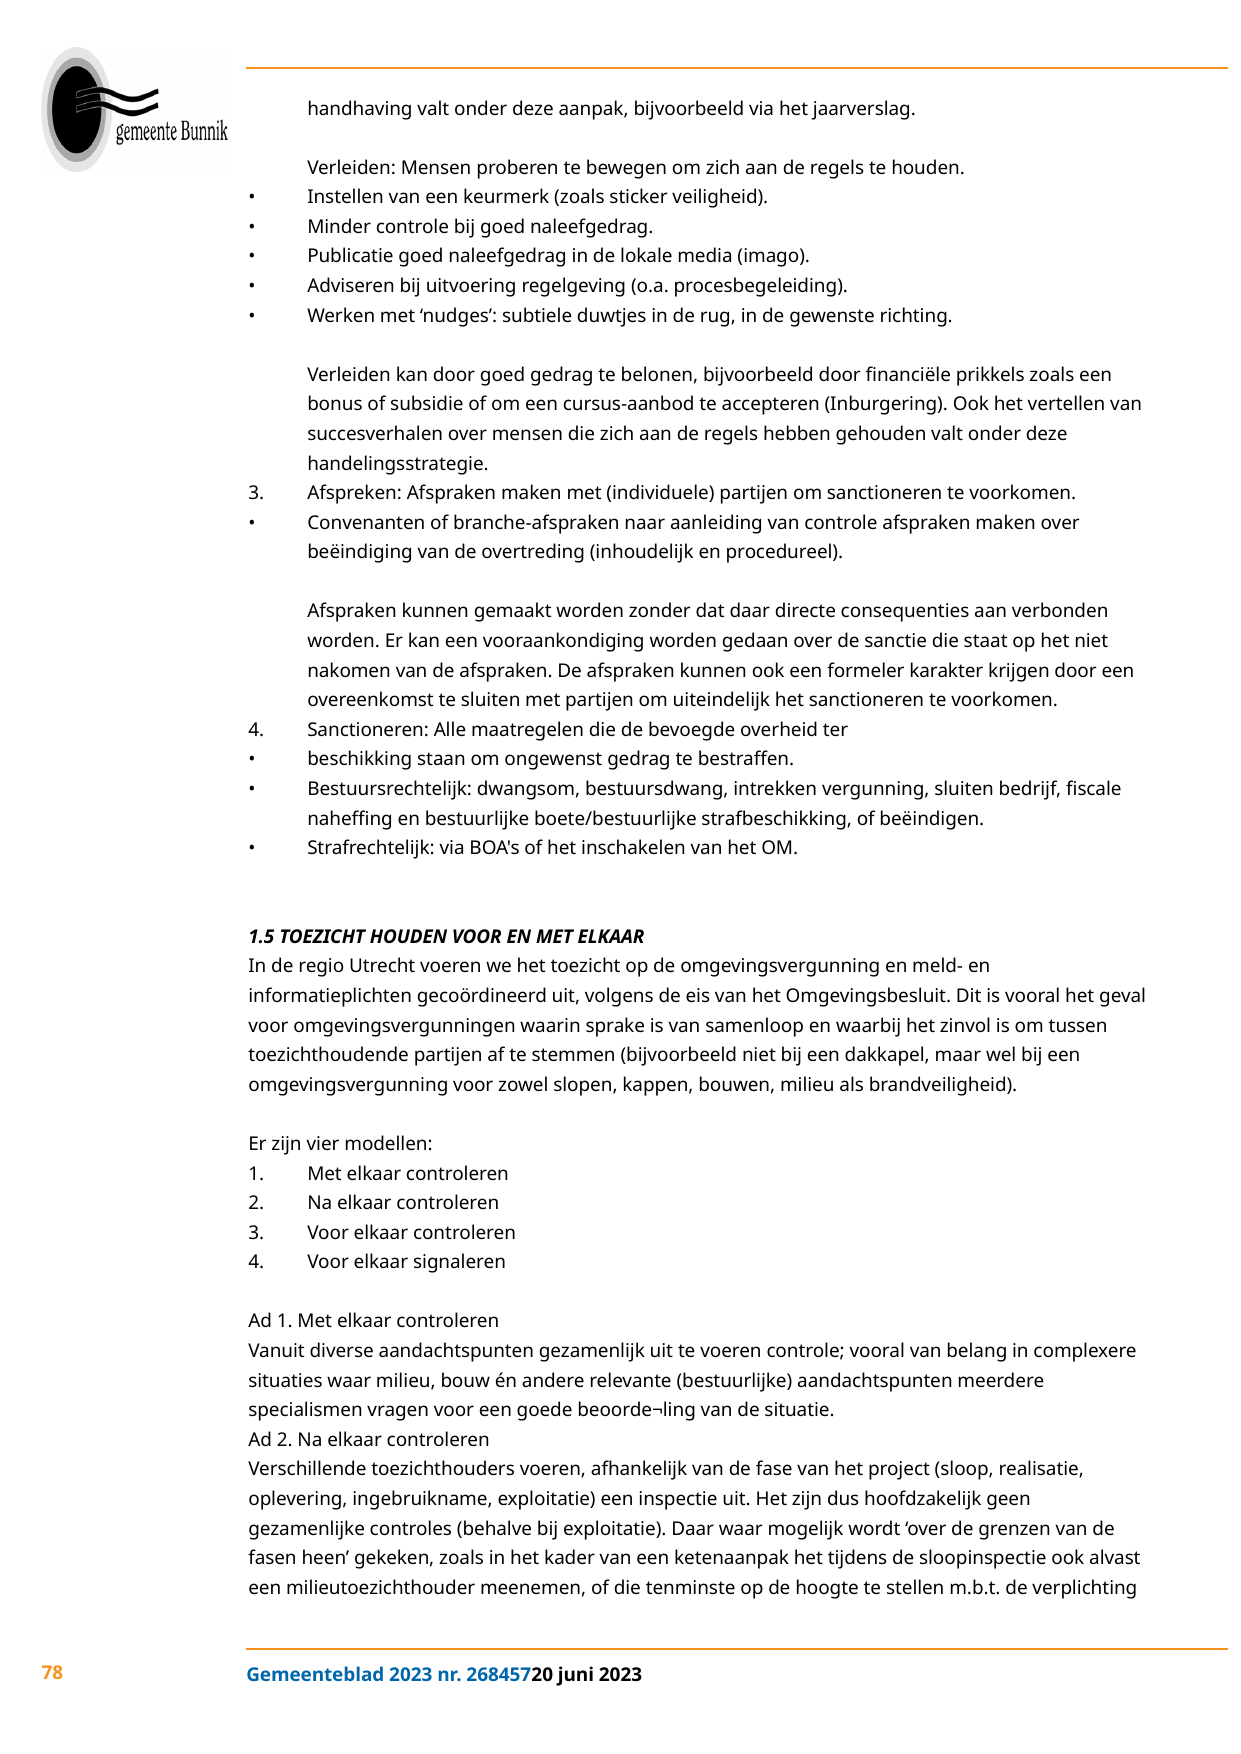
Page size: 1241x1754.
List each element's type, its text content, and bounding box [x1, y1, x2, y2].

list Afspreken: Afspraken maken met (individuele) partijen om sanctioneren te voorkomen. [248, 479, 1152, 505]
list Sanctioneren: Alle maatregelen die de bevoegde overheid ter [248, 716, 1152, 742]
list Publicatie goed naleefgedrag in de lokale media (imago). [248, 243, 1152, 268]
list Minder controle bij goed naleefgedrag. [248, 213, 1152, 239]
list Voor elkaar controleren [248, 1219, 1152, 1245]
list Strafrechtelijk: via BOA's of het inschakelen van het OM. [248, 834, 1152, 860]
text Ad 1. Met elkaar controleren [248, 1308, 1152, 1333]
list Instellen van een keurmerk (zoals sticker veiligheid). [248, 183, 1152, 209]
list Verleiden kan door goed gedrag te belonen, bijvoorbeeld door financiële prikkels zoals een bonus of subsidie of om een cursus-aanbod te accepteren (Inburgering). Ook het vertellen van succesverhalen over mensen die zich aan de regels hebben gehouden valt onder deze handelingsstrategie. [248, 361, 1152, 476]
picture [41, 47, 231, 172]
list Werken met ‘nudges’: subtiele duwtjes in de rug, in de gewenste richting. [248, 302, 1152, 328]
text Verschillende toezichthouders voeren, afhankelijk van de fase van het project (sloop, realisatie, oplevering, ingebruikname, exploitatie) een inspectie uit. Het zijn dus hoofdzakelijk geen gezamenlijke controles (behalve bij exploitatie). Daar waar mogelijk wordt ‘over de grenzen van de fasen heen’ gekeken, zoals in het kader van een ketenaanpak het tijdens de sloopinspectie ook alvast een milieutoezichthouder meenemen, of die tenminste op de hoogte te stellen m.b.t. de verplichting [248, 1456, 1152, 1600]
list Verleiden: Mensen proberen te bewegen om zich aan de regels te houden. [248, 154, 1152, 180]
list handhaving valt onder deze aanpak, bijvoorbeeld via het jaarverslag. [248, 95, 1152, 121]
list Bestuursrechtelijk: dwangsom, bestuursdwang, intrekken vergunning, sluiten bedrijf, fiscale naheffing en bestuurlijke boete/bestuurlijke strafbeschikking, of beëindigen. [248, 775, 1152, 831]
list Na elkaar controleren [248, 1189, 1152, 1215]
list Convenanten of branche-afspraken naar aanleiding van controle afspraken maken over beëindiging van de overtreding (inhoudelijk en procedureel). [248, 509, 1152, 564]
list Met elkaar controleren [248, 1160, 1152, 1186]
text In de regio Utrecht voeren we het toezicht op de omgevingsvergunning en meld- en informatieplichten gecoördineerd uit, volgens de eis van het Omgevingsbesluit. Dit is vooral het geval voor omgevingsvergunningen waarin sprake is van samenloop en waarbij het zinvol is om tussen toezichthoudende partijen af te stemmen (bijvoorbeeld niet bij een dakkapel, maar wel bij een omgevingsvergunning voor zowel slopen, kappen, bouwen, milieu als brandveiligheid). [248, 953, 1152, 1097]
list Adviseren bij uitvoering regelgeving (o.a. procesbegeleiding). [248, 272, 1152, 298]
list Voor elkaar signaleren [248, 1248, 1152, 1274]
list beschikking staan om ongewenst gedrag te bestraffen. [248, 746, 1152, 771]
text Vanuit diverse aandachtspunten gezamenlijk uit te voeren controle; vooral van belang in complexere situaties waar milieu, bouw én andere relevante (bestuurlijke) aandachtspunten meerdere specialismen vragen voor een goede beoorde¬ling van de situatie. [248, 1337, 1152, 1422]
text 1.5 TOEZICHT HOUDEN VOOR EN MET ELKAAR [248, 923, 1152, 949]
text Ad 2. Na elkaar controleren [248, 1426, 1152, 1452]
text Er zijn vier modellen: [248, 1130, 1152, 1156]
list Afspraken kunnen gemaakt worden zonder dat daar directe consequenties aan verbonden worden. Er kan een vooraankondiging worden gedaan over de sanctie die staat op het niet nakomen van de afspraken. De afspraken kunnen ook een formeler karakter krijgen door een overeenkomst te sluiten met partijen om uiteindelijk het sanctioneren te voorkomen. [248, 598, 1152, 712]
